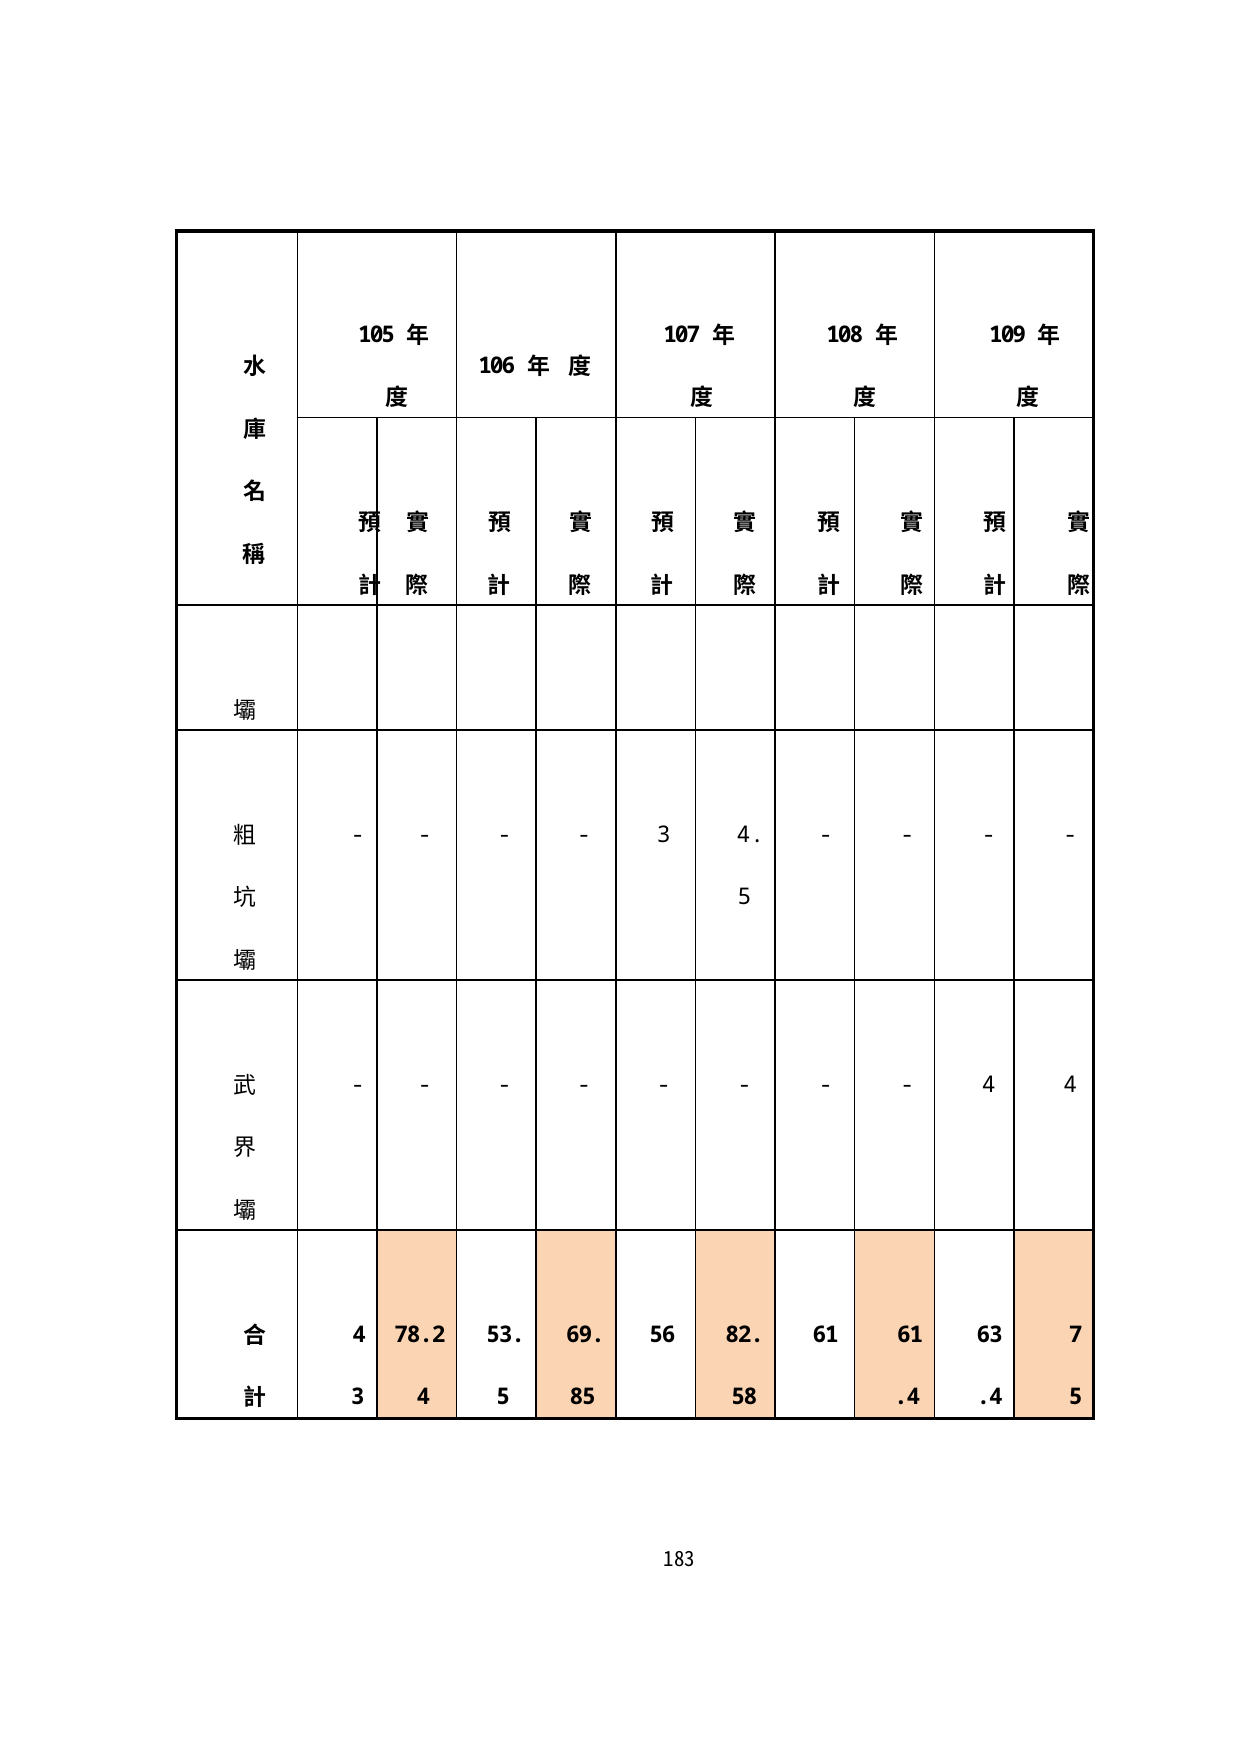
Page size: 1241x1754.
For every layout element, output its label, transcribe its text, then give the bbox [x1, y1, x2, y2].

table_header 108年度 [776, 233, 934, 417]
table_cell 壩 [178, 606, 297, 729]
table_cell 69.85 [537, 1231, 615, 1417]
table_cell - [457, 731, 535, 979]
table_cell - [855, 606, 934, 729]
table_header 105年度 [298, 233, 456, 417]
table_cell - [1015, 606, 1092, 729]
table_cell - [776, 731, 854, 979]
table_cell 實際 [855, 418, 934, 604]
table_cell 61.4 [855, 1231, 934, 1417]
table_cell 75 [1015, 1231, 1092, 1417]
table_cell 預計 [298, 418, 376, 604]
table_cell 武界壩 [178, 981, 297, 1229]
table_cell 3 [617, 731, 695, 979]
table_cell 56 [617, 1231, 695, 1417]
table_cell 預計 [617, 418, 695, 604]
table_cell - [696, 606, 774, 729]
table_cell - [537, 731, 615, 979]
table_header 107年度 [617, 233, 774, 417]
table_cell - [298, 731, 376, 979]
table_header 109年度 [935, 233, 1092, 417]
table_cell - [935, 731, 1013, 979]
table_cell 4 [935, 981, 1013, 1229]
table_header 106年度 [457, 233, 615, 417]
table_cell 粗坑壩 [178, 731, 297, 979]
table_cell - [855, 731, 934, 979]
table_cell 預計 [935, 418, 1013, 604]
table_cell - [457, 981, 535, 1229]
table_cell 實際 [537, 418, 615, 604]
table_cell - [378, 731, 456, 979]
table_cell - [855, 981, 934, 1229]
table_cell - [617, 606, 695, 729]
table_cell 預計 [457, 418, 535, 604]
table_cell 61 [776, 1231, 854, 1417]
table_cell - [935, 606, 1013, 729]
table_cell [378, 606, 456, 729]
table_cell - [776, 606, 854, 729]
table_cell 實際 [1015, 418, 1092, 604]
table_cell 43 [298, 1231, 376, 1417]
table_cell - [537, 981, 615, 1229]
table_header 水庫名稱 [178, 233, 297, 604]
table_cell - [617, 981, 695, 1229]
table_cell 預計 [776, 418, 854, 604]
table_cell 實際 [378, 418, 456, 604]
table_cell - [537, 606, 615, 729]
table_cell - [298, 981, 376, 1229]
table_cell 78.24 [378, 1231, 456, 1417]
table_cell 實際 [696, 418, 774, 604]
table_cell - [776, 981, 854, 1229]
table_cell - [696, 981, 774, 1229]
table_cell 53.5 [457, 1231, 535, 1417]
table_cell - [457, 606, 535, 729]
table_cell [298, 606, 376, 729]
table_cell 63.4 [935, 1231, 1013, 1417]
table_cell 合 計 [178, 1231, 297, 1417]
table_cell - [378, 981, 456, 1229]
table_cell 82.58 [696, 1231, 774, 1417]
table_cell - [1015, 731, 1092, 979]
table_cell 4.5 [696, 731, 774, 979]
table_cell 4 [1015, 981, 1092, 1229]
